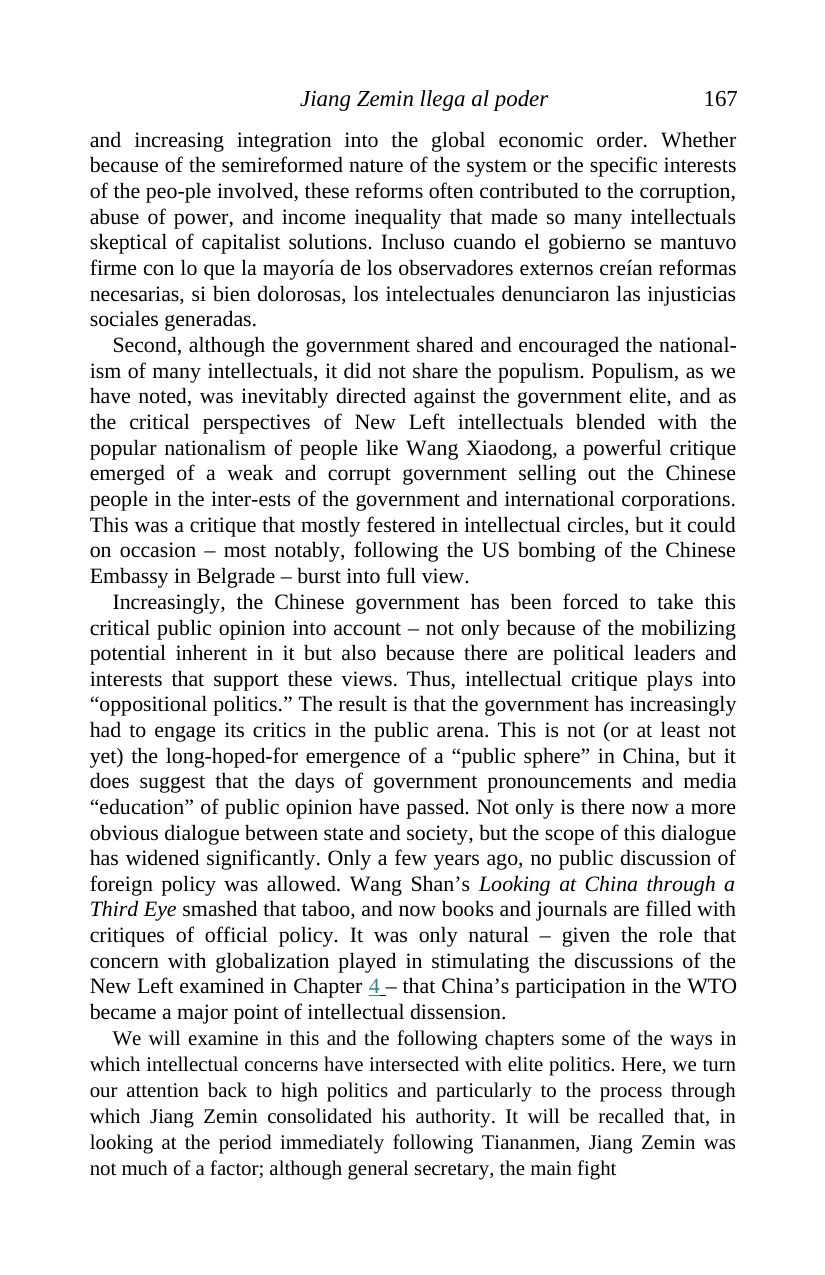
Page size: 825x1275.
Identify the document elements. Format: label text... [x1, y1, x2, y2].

text and increasing integration into the global economic order. Whether because of the semireformed nature of the system or the specific interests of the peo-ple involved, these reforms often contributed to the corruption, abuse of power, and income inequality that made so many intellectuals skeptical of capitalist solutions. Incluso cuando el gobierno se mantuvo firme con lo que la mayoría de los observadores externos creían reformas necesarias, si bien dolorosas, los intelectuales denunciaron las injusticias sociales generadas. [89, 127, 737, 331]
text Increasingly, the Chinese government has been forced to take this critical public opinion into account – not only because of the mobilizing potential inherent in it but also because there are political leaders and interests that support these views. Thus, intellectual critique plays into “oppositional politics.” The result is that the government has increasingly had to engage its critics in the public arena. This is not (or at least not yet) the long-hoped-for emergence of a “public sphere” in China, but it does suggest that the days of government pronouncements and media “education” of public opinion have passed. Not only is there now a more obvious dialogue between state and society, but the scope of this dialogue has widened significantly. Only a few years ago, no public discussion of foreign policy was allowed. Wang Shan’s Looking at China through a Third Eye smashed that taboo, and now books and journals are filled with critiques of official policy. It was only natural – given the role that concern with globalization played in stimulating the discussions of the New Left examined in Chapter 4 – that China’s participation in the WTO became a major point of intellectual dissension. [89, 589, 737, 1024]
table_header 167 [617, 84, 737, 111]
text We will examine in this and the following chapters some of the ways in which intellectual concerns have intersected with elite politics. Here, we turn our attention back to high politics and particularly to the process through which Jiang Zemin consolidated his authority. It will be recalled that, in looking at the period immediately following Tiananmen, Jiang Zemin was not much of a factor; although general secretary, the main fight [89, 1026, 737, 1180]
table_header Jiang Zemin llega al poder [300, 84, 617, 111]
text Second, although the government shared and encouraged the national-ism of many intellectuals, it did not share the populism. Populism, as we have noted, was inevitably directed against the government elite, and as the critical perspectives of New Left intellectuals blended with the popular nationalism of people like Wang Xiaodong, a powerful critique emerged of a weak and corrupt government selling out the Chinese people in the inter-ests of the government and international corporations. This was a critique that mostly festered in intellectual circles, but it could on occasion – most notably, following the US bombing of the Chinese Embassy in Belgrade – burst into full view. [89, 332, 737, 588]
